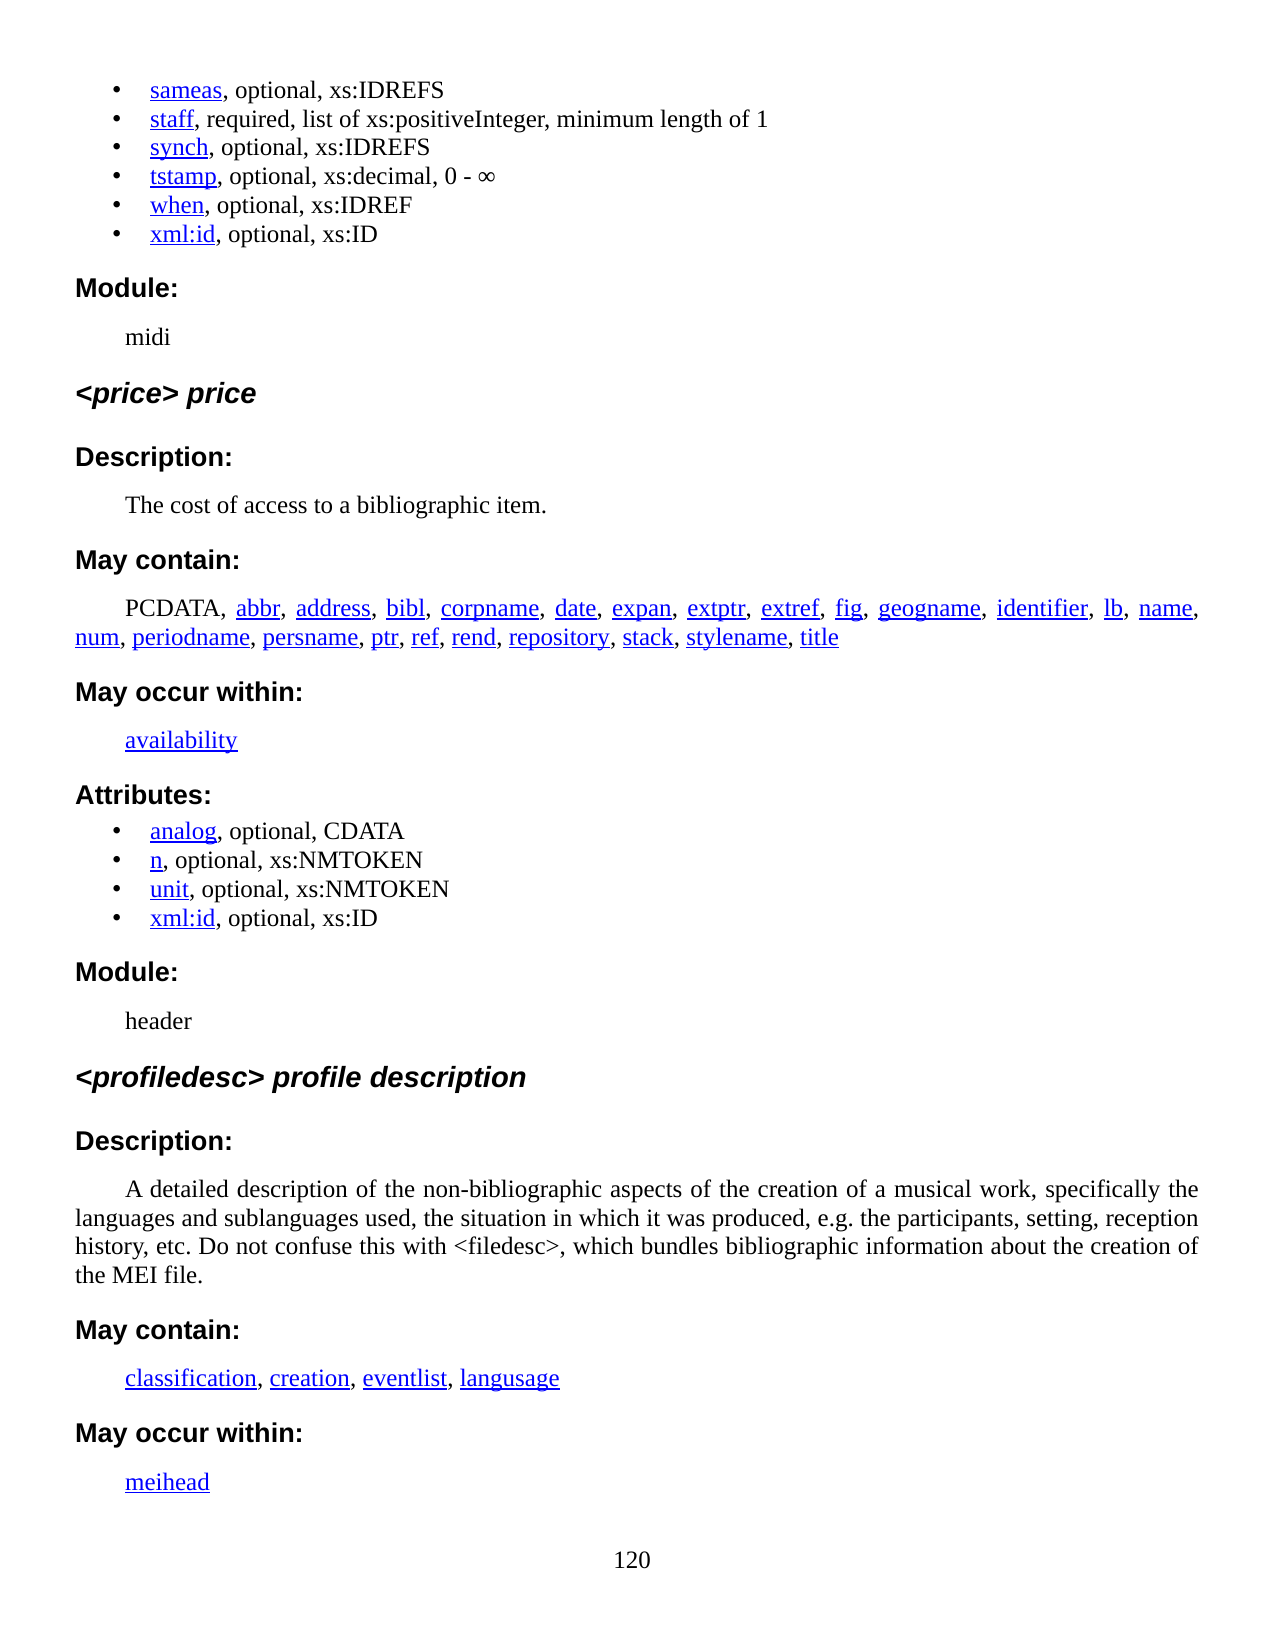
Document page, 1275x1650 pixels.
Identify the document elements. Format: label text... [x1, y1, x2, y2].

subtitle May contain: [75, 544, 1200, 575]
subtitle Description: [75, 1124, 1200, 1156]
list n, optional, xs:NMTOKEN [112, 845, 1200, 874]
list analog, optional, CDATA [112, 816, 1200, 845]
subtitle May contain: [75, 1314, 1200, 1345]
subtitle <price> price [75, 376, 1200, 409]
text midi [75, 322, 1200, 351]
text meihead [75, 1467, 1200, 1495]
list xml:id, optional, xs:ID [112, 219, 1200, 247]
subtitle May occur within: [75, 1417, 1200, 1448]
text PCDATA, abbr, address, bibl, corpname, date, expan, extptr, extref, fig, geogname, identifier, lb, name, num, periodname, persname, ptr, ref, rend, repository, stack, stylename, title [75, 593, 1200, 651]
list unit, optional, xs:NMTOKEN [112, 874, 1200, 903]
list sameas, optional, xs:IDREFS [112, 75, 1200, 104]
text availability [75, 725, 1200, 754]
list staff, required, list of xs:positiveInteger, minimum length of 1 [112, 104, 1200, 132]
subtitle Module: [75, 272, 1200, 304]
subtitle <profiledesc> profile description [75, 1060, 1200, 1093]
subtitle Attributes: [75, 779, 1200, 810]
subtitle May occur within: [75, 676, 1200, 707]
list tstamp, optional, xs:decimal, 0 - ∞ [112, 161, 1200, 190]
list xml:id, optional, xs:ID [112, 903, 1200, 931]
text header [75, 1006, 1200, 1035]
text classification, creation, eventlist, langusage [75, 1363, 1200, 1392]
text The cost of access to a bibliographic item. [75, 490, 1200, 519]
subtitle Module: [75, 956, 1200, 988]
text A detailed description of the non-bibliographic aspects of the creation of a musical work, specifically the languages and sublanguages used, the situation in which it was produced, e.g. the participants, setting, reception history, etc. Do not confuse this with <filedesc>, which bundles bibliographic information about the creation of the MEI file. [75, 1174, 1200, 1289]
list synch, optional, xs:IDREFS [112, 132, 1200, 161]
list when, optional, xs:IDREF [112, 190, 1200, 219]
subtitle Description: [75, 441, 1200, 472]
